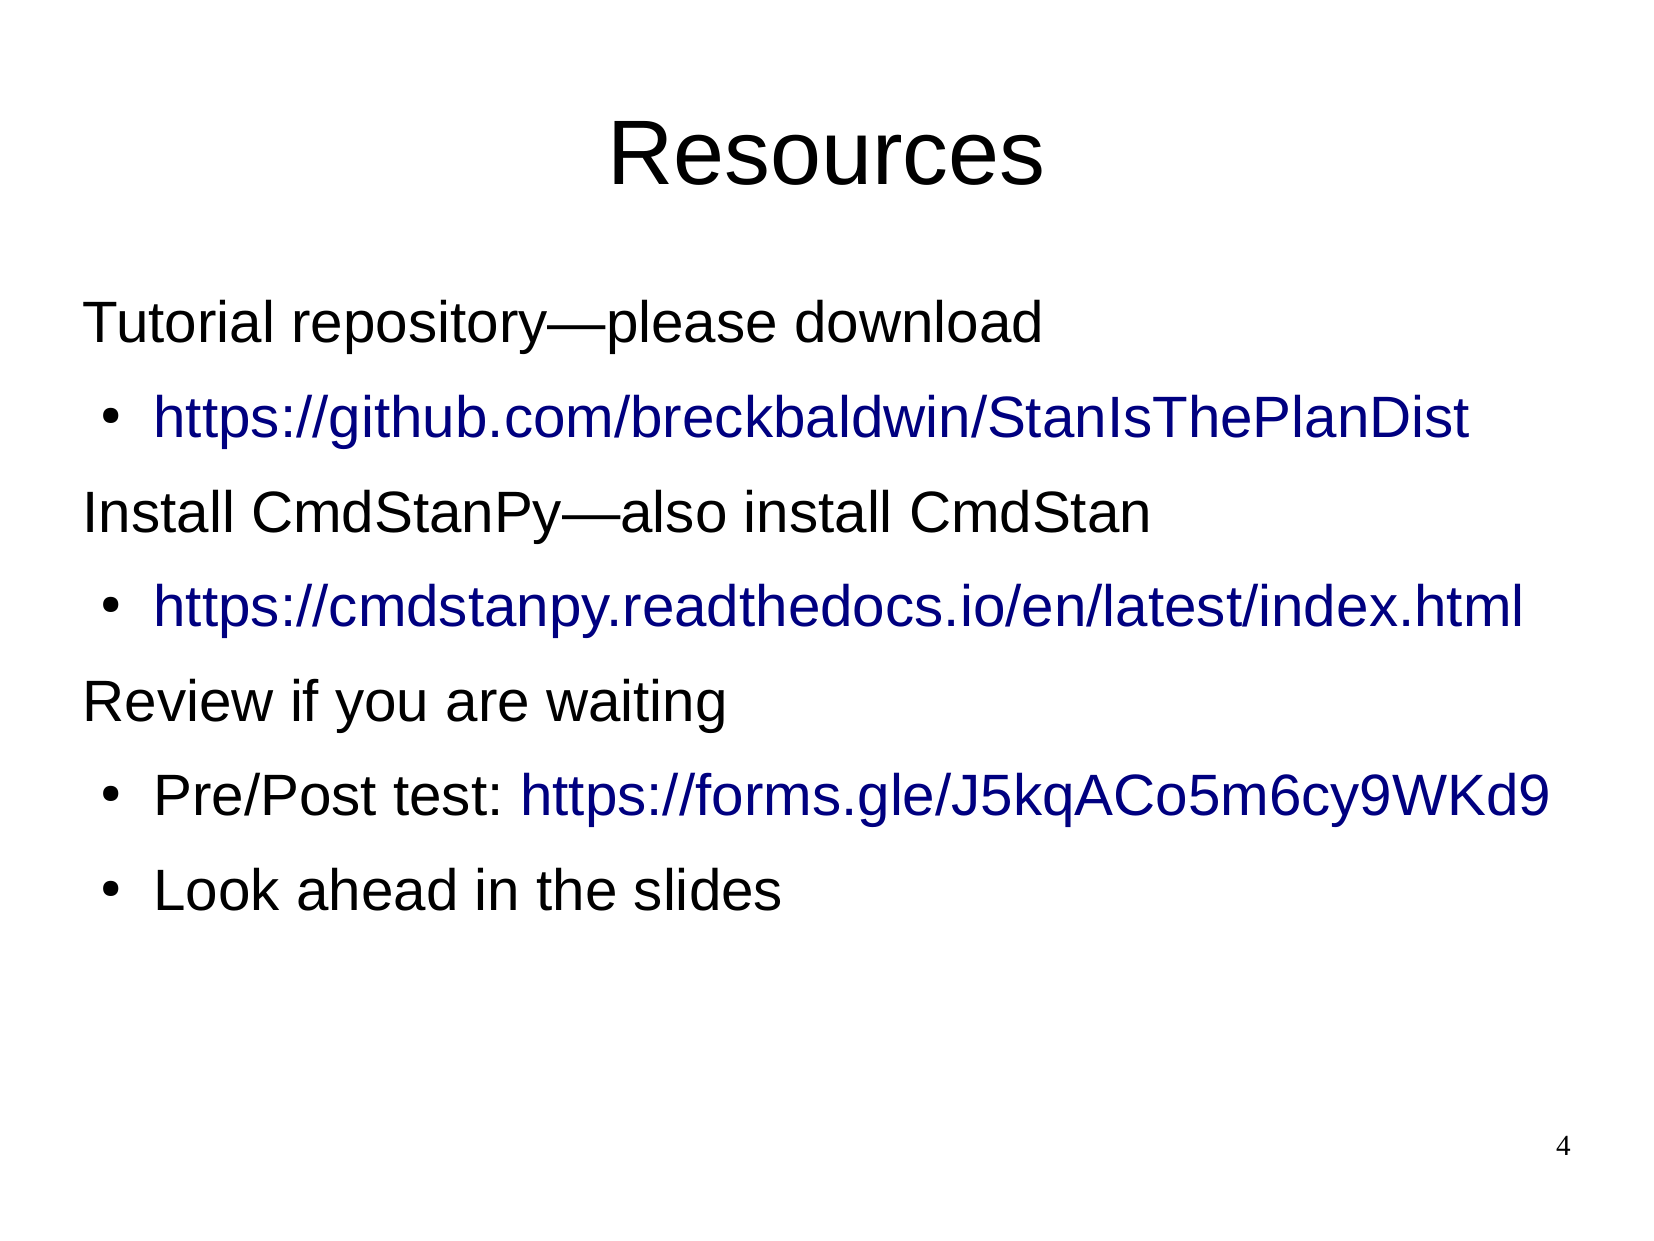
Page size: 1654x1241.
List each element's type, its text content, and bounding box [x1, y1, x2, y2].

list Tutorial repository—please download https://github.com/breckbaldwin/StanIsThePlanDist Install CmdStanPy—also install CmdStan https://cmdstanpy.readthedocs.io/en/latest/index.html Review if you are waiting Pre/Post test: https://forms.gle/J5kqACo5m6cy9WKd9 Look ahead in the slides [82, 290, 1571, 1109]
title Resources [82, 49, 1571, 257]
